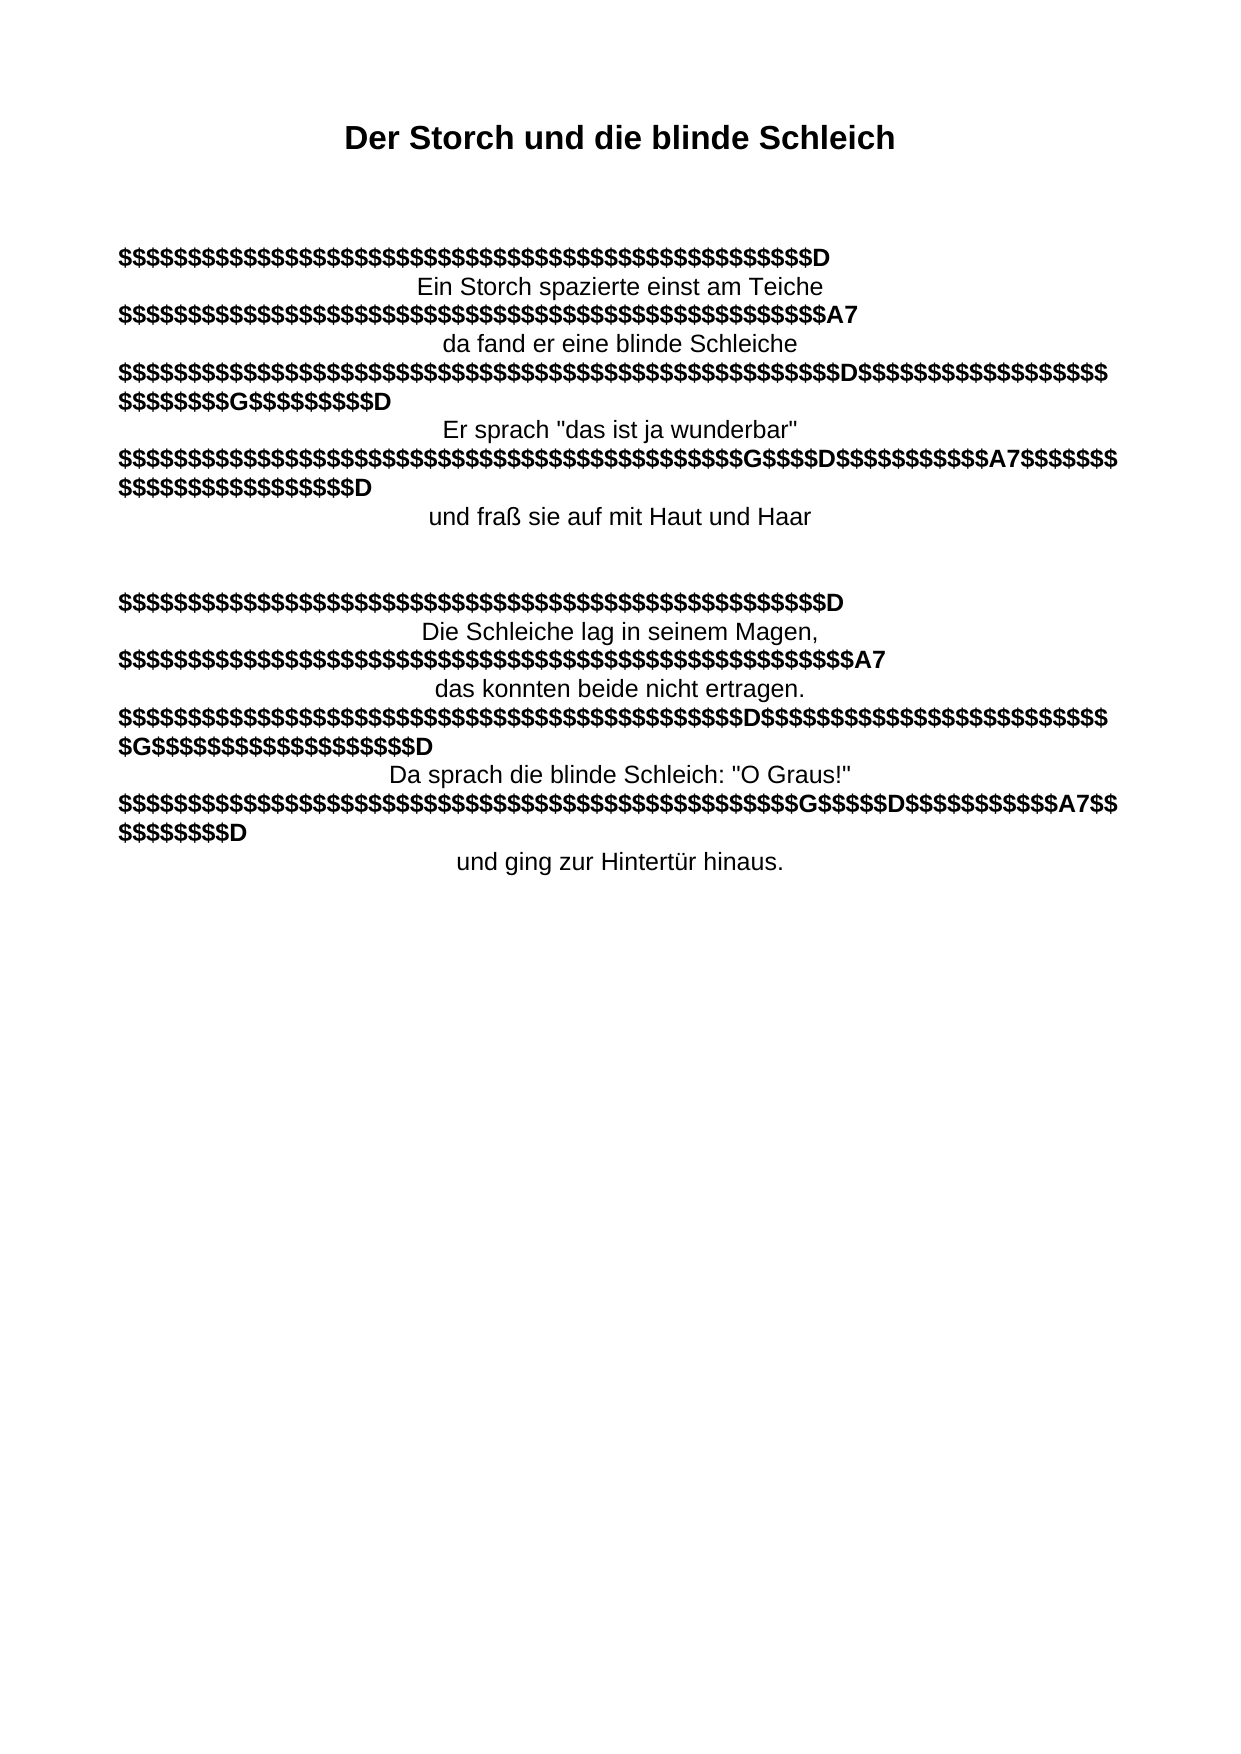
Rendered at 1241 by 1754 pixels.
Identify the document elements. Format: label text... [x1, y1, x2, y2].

subtitle Da sprach die blinde Schleich: "O Graus!" [118, 760, 1122, 789]
subtitle Der Storch und die blinde Schleich [118, 118, 1122, 157]
subtitle Ein Storch spazierte einst am Teiche [118, 272, 1122, 300]
subtitle Die Schleiche lag in seinem Magen, [118, 617, 1122, 645]
subtitle das konnten beide nicht ertragen. [118, 674, 1122, 703]
subtitle $$$$$$$$$$$$$$$$$$$$$$$$$$$$$$$$$$$$$$$$$$$$$$$$$$$A7 [118, 300, 1122, 329]
subtitle $$$$$$$$$$$$$$$$$$$$$$$$$$$$$$$$$$$$$$$$$$$$$$$$$$$$$A7 [118, 645, 1122, 674]
subtitle $$$$$$$$$$$$$$$$$$$$$$$$$$$$$$$$$$$$$$$$$$$$$$$$$$$$D$$$$$$$$$$$$$$$$$$$$$$$$$$G$$$$$$$$$D [118, 358, 1122, 415]
subtitle und fraß sie auf mit Haut und Haar [118, 502, 1122, 530]
subtitle $$$$$$$$$$$$$$$$$$$$$$$$$$$$$$$$$$$$$$$$$$$$$D$$$$$$$$$$$$$$$$$$$$$$$$$$G$$$$$$$$$$$$$$$$$$$D [118, 703, 1122, 760]
subtitle Er sprach "das ist ja wunderbar" [118, 415, 1122, 444]
subtitle $$$$$$$$$$$$$$$$$$$$$$$$$$$$$$$$$$$$$$$$$$$$$$$$$G$$$$$D$$$$$$$$$$$A7$$$$$$$$$$D [118, 789, 1122, 847]
subtitle $$$$$$$$$$$$$$$$$$$$$$$$$$$$$$$$$$$$$$$$$$$$$$$$$$D [118, 243, 1122, 272]
subtitle da fand er eine blinde Schleiche [118, 329, 1122, 358]
subtitle und ging zur Hintertür hinaus. [118, 847, 1122, 875]
subtitle $$$$$$$$$$$$$$$$$$$$$$$$$$$$$$$$$$$$$$$$$$$$$$$$$$$D [118, 588, 1122, 617]
subtitle $$$$$$$$$$$$$$$$$$$$$$$$$$$$$$$$$$$$$$$$$$$$$G$$$$D$$$$$$$$$$$A7$$$$$$$$$$$$$$$$$$$$$$$$D [118, 444, 1122, 502]
